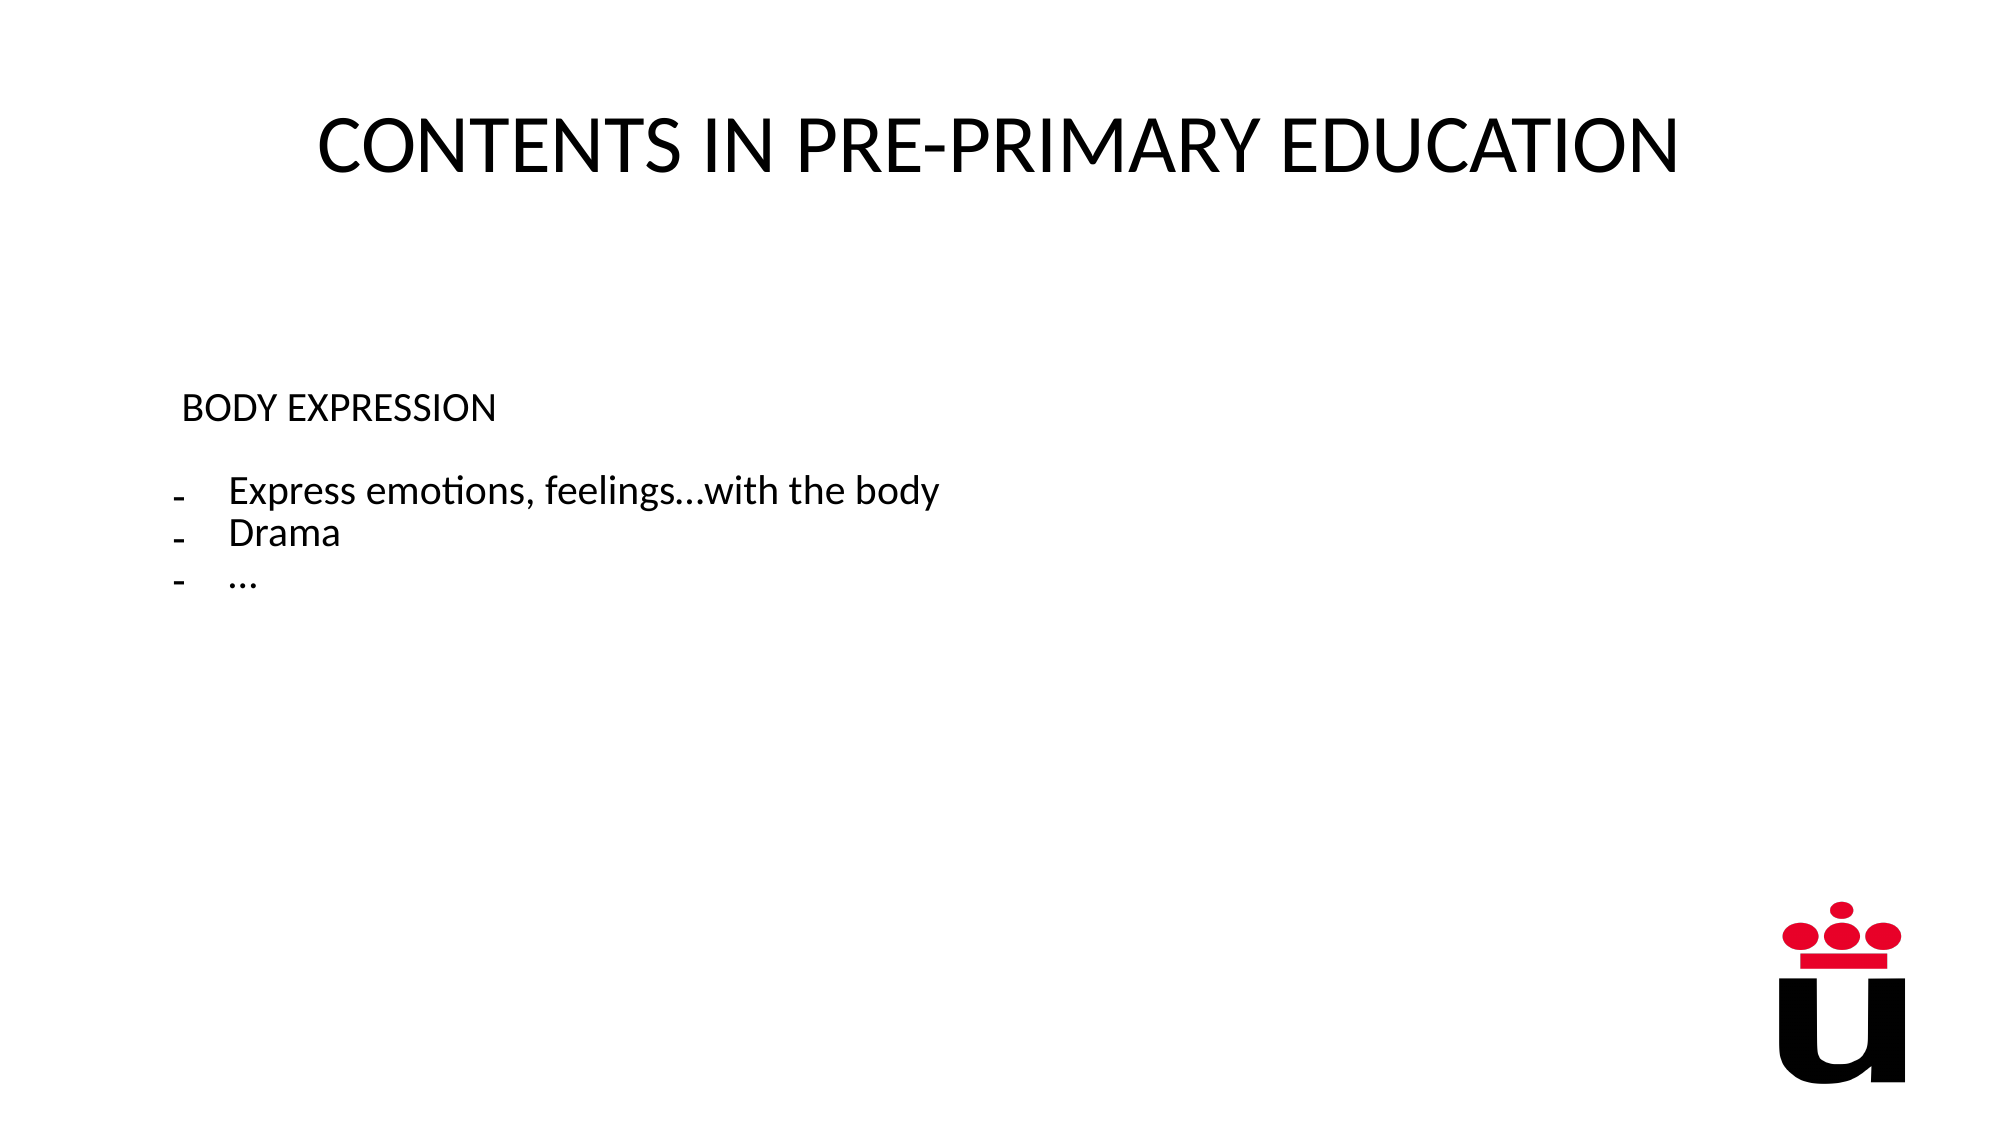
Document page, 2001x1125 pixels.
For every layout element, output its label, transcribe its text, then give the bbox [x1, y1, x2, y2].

text_box BODY EXPRESSION Express emotions, feelings…with the body Drama … [157, 382, 1843, 787]
title CONTENTS IN PRE-PRIMARY EDUCATION [99, 45, 1900, 233]
picture [1646, 887, 2000, 1104]
